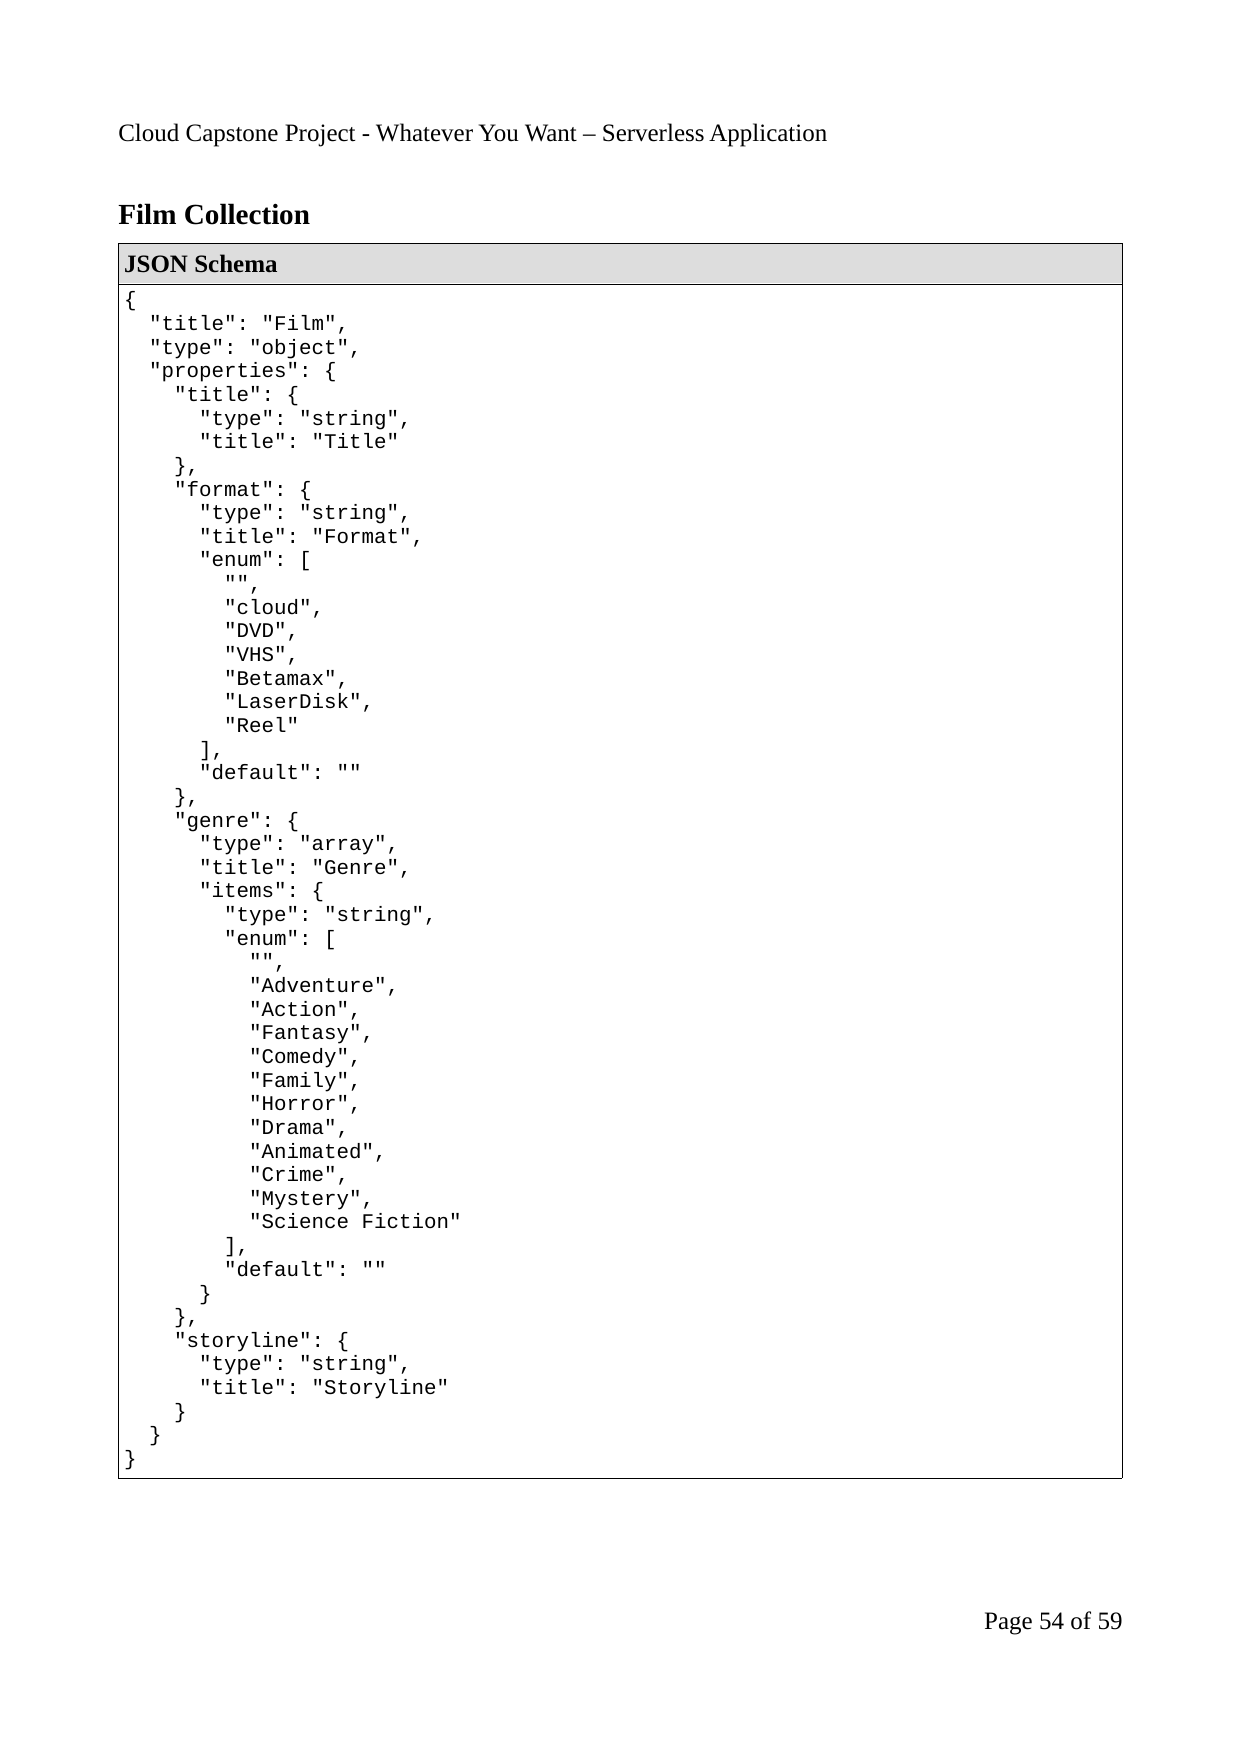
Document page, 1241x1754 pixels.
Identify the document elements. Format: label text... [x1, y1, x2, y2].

table_cell { "title": "Film", "type": "object", "properties": { "title": { "type": "string", "title": "Title" }, "format": { "type": "string", "title": "Format", "enum": [ "", "cloud", "DVD", "VHS", "Betamax", "LaserDisk", "Reel" ], "default": "" }, "genre": { "type": "array", "title": "Genre", "items": { "type": "string", "enum": [ "", "Adventure", "Action", "Fantasy", "Comedy", "Family", "Horror", "Drama", "Animated", "Crime", "Mystery", "Science Fiction" ], "default": "" } }, "storyline": { "type": "string", "title": "Storyline" } } } [119, 285, 1122, 1477]
subtitle Film Collection [118, 197, 1122, 231]
table_header JSON Schema [119, 244, 1122, 283]
